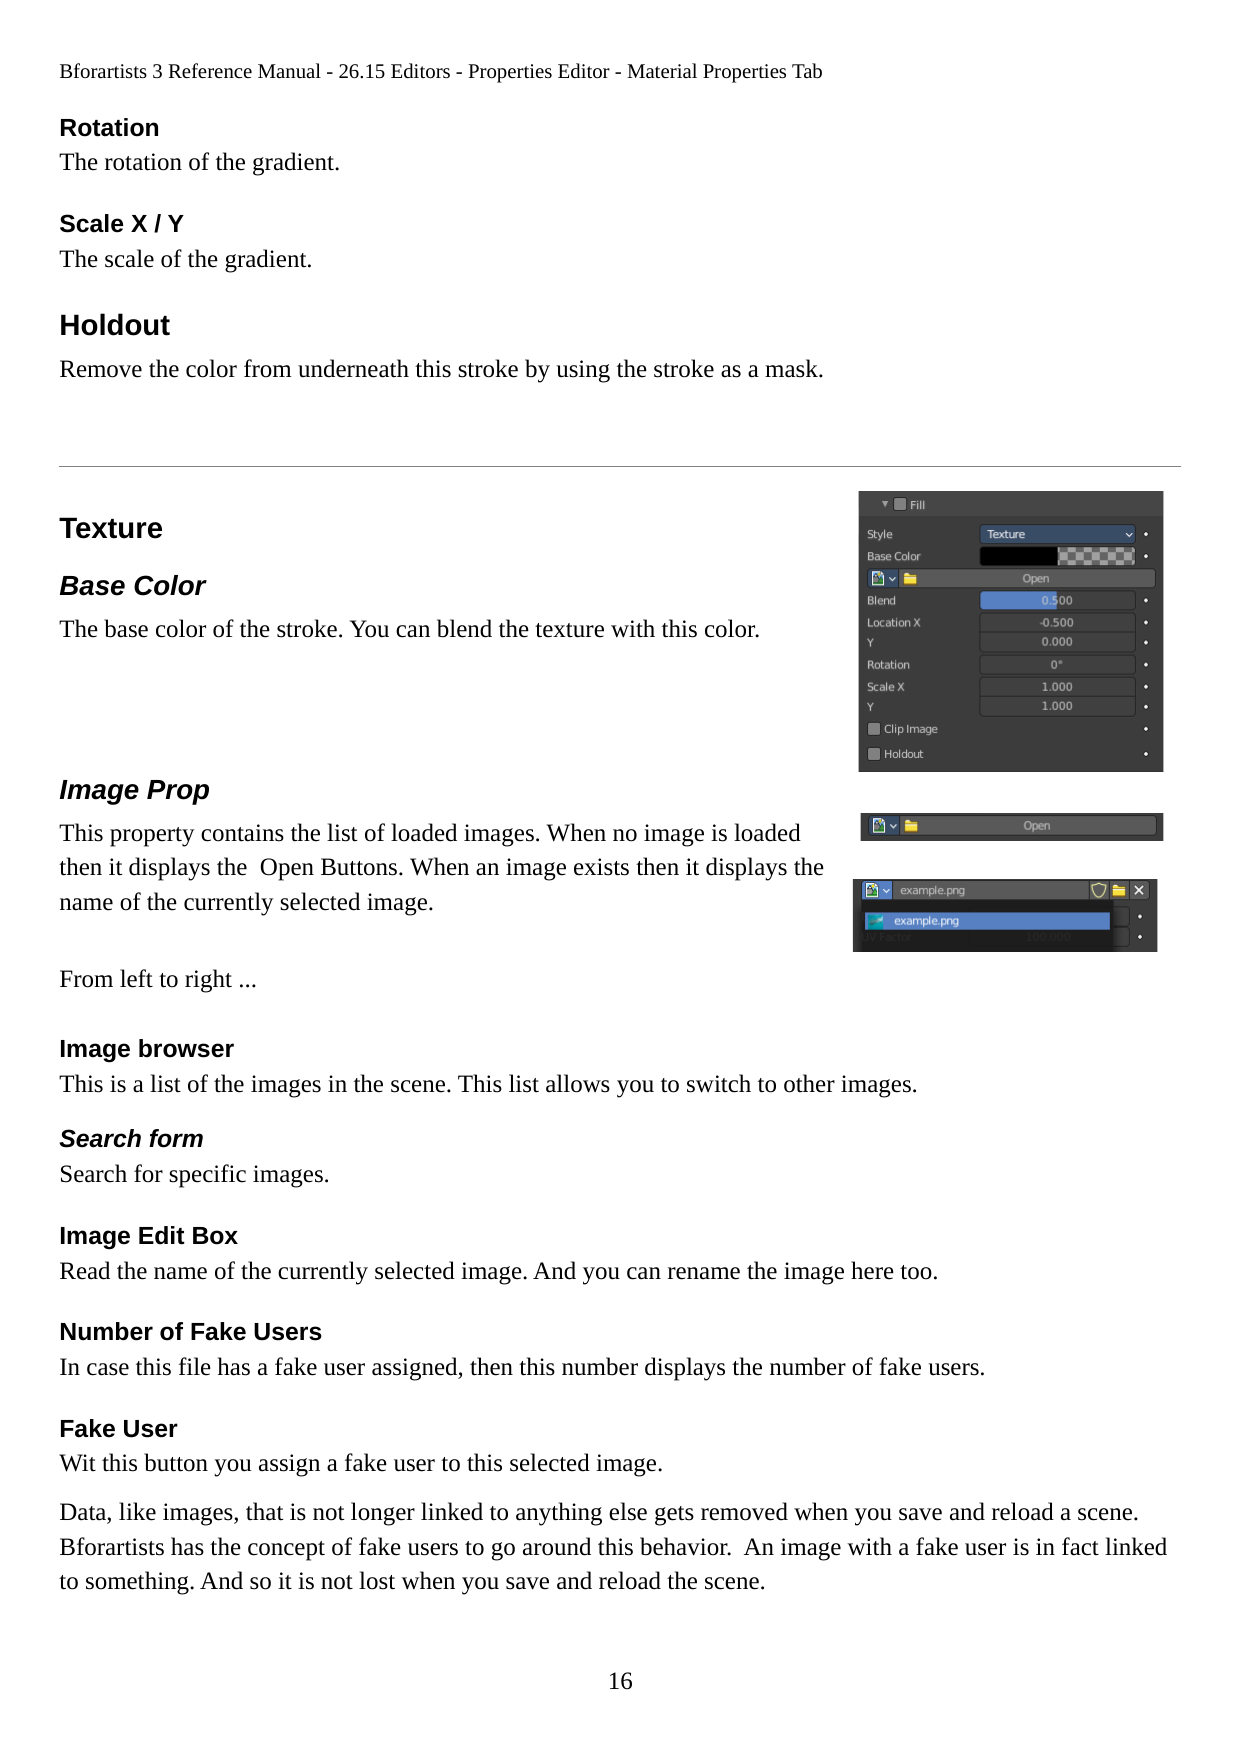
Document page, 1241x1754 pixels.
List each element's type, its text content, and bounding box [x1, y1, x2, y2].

text Search for specific images. [59, 1159, 1181, 1188]
text The base color of the stroke. You can blend the texture with this color. [59, 614, 858, 642]
subtitle Texture [59, 511, 858, 544]
text Data, like images, that is not longer linked to anything else gets removed when you save and reload a scene. Bforartists has the concept of fake users to go around this behavior. An image with a fake user is in fact linked to something. And so it is not lost when you save and reload the scene. [59, 1497, 1181, 1595]
subtitle Rotation [59, 113, 1181, 141]
subtitle Number of Fake Users [59, 1317, 1181, 1346]
picture [860, 813, 1164, 841]
text From left to right ... [59, 964, 1181, 993]
subtitle Image Edit Box [59, 1221, 1181, 1249]
subtitle [1164, 511, 1181, 544]
text This property contains the list of loaded images. When no image is loaded then it displays the Open Buttons. When an image exists then it displays the name of the currently selected image. [59, 818, 1181, 915]
text The rotation of the gradient. [59, 147, 1181, 176]
subtitle Image browser [59, 1034, 1181, 1063]
subtitle Base Color [59, 569, 858, 601]
text The scale of the gradient. [59, 244, 1181, 272]
text This is a list of the images in the scene. This list allows you to switch to other images. [59, 1069, 1181, 1098]
text Wit this button you assign a fake user to this selected image. [59, 1448, 1181, 1477]
subtitle Holdout [59, 307, 1181, 341]
text Read the name of the currently selected image. And you can rename the image here too. [59, 1256, 1181, 1284]
subtitle Image Prop [59, 773, 1181, 805]
subtitle Fake User [59, 1414, 1181, 1442]
picture [852, 879, 1158, 952]
subtitle Search form [59, 1124, 1181, 1153]
text Remove the color from underneath this stroke by using the stroke as a mask. [59, 354, 1181, 382]
subtitle [1164, 569, 1181, 601]
subtitle Scale X / Y [59, 209, 1181, 237]
text In case this file has a fake user assigned, then this number displays the number of fake users. [59, 1352, 1181, 1381]
picture [858, 491, 1164, 772]
